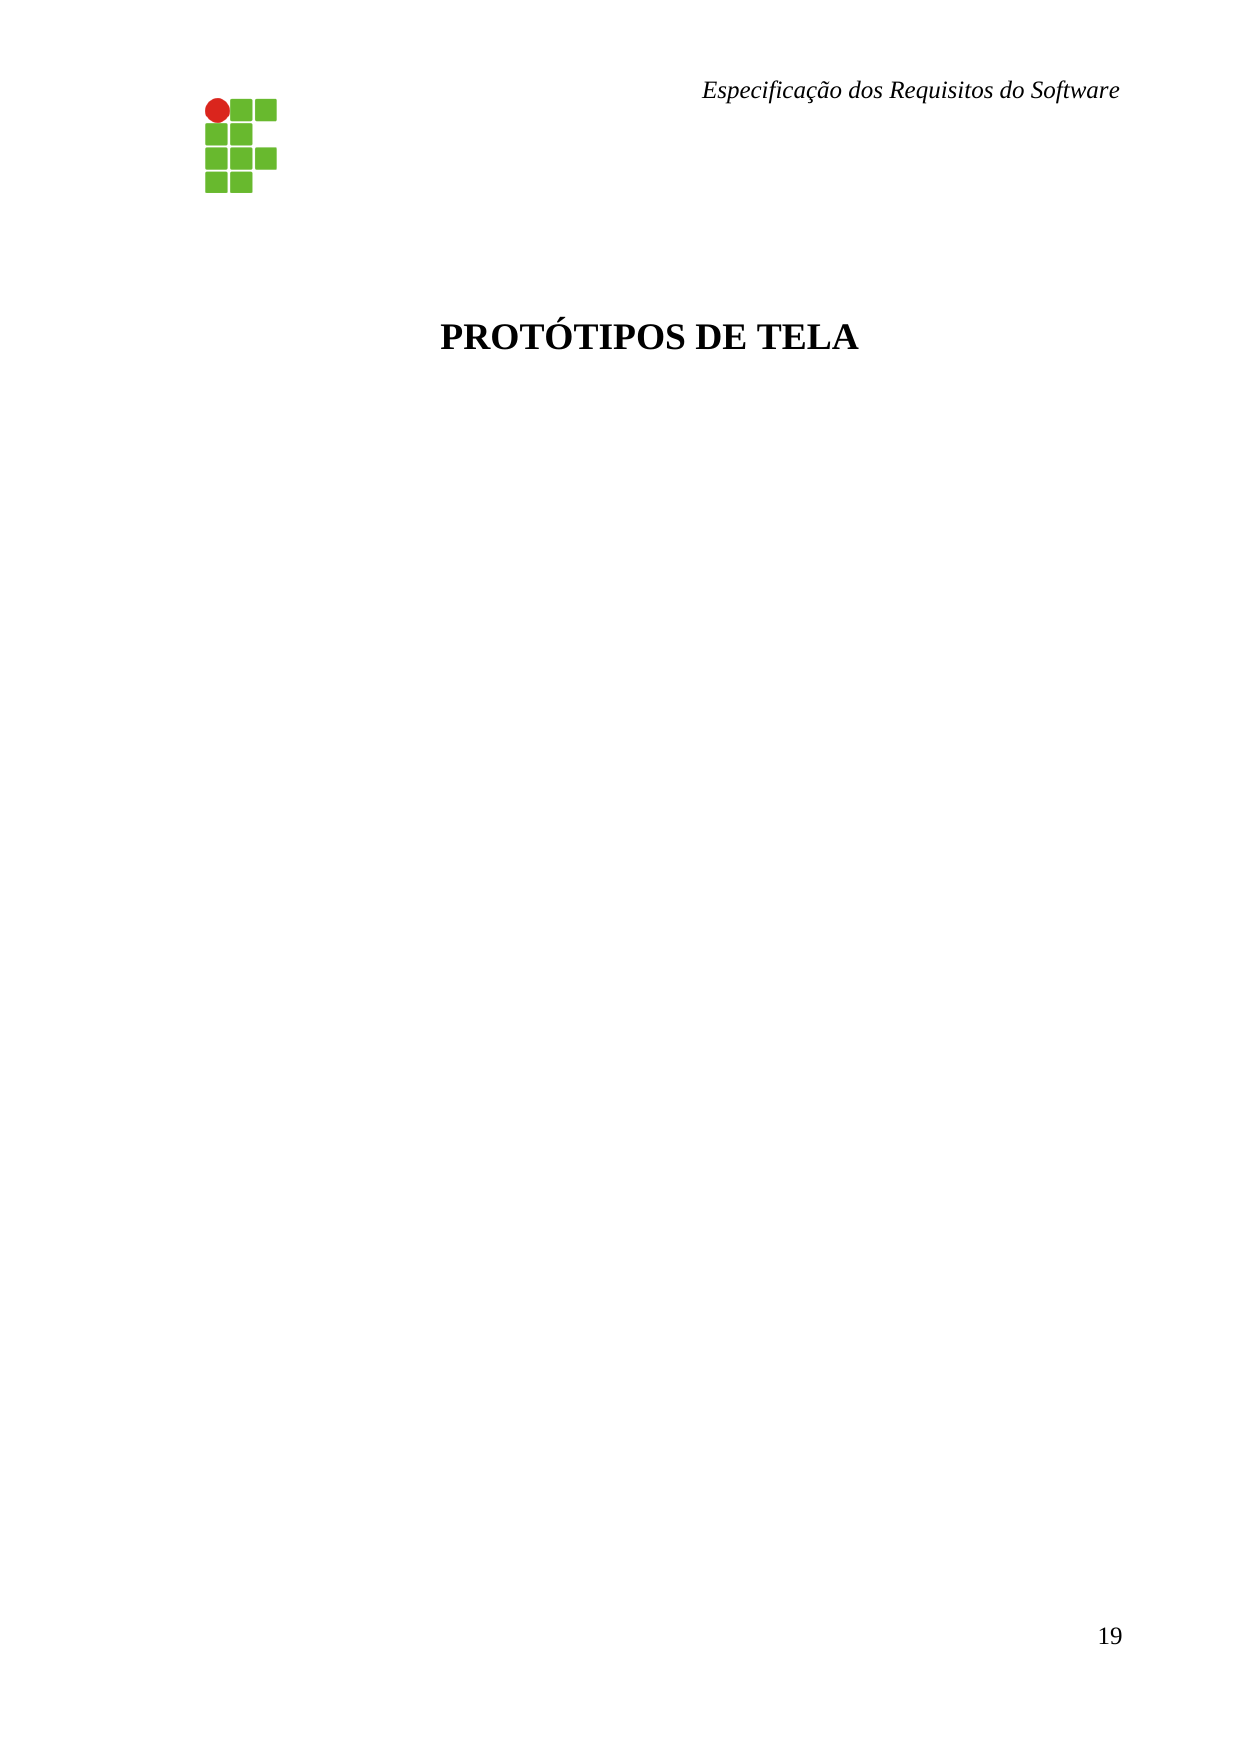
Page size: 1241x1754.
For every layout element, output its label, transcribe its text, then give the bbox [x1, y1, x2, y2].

picture [202, 98, 277, 193]
text PROTÓTIPOS DE TELA [177, 314, 1122, 357]
